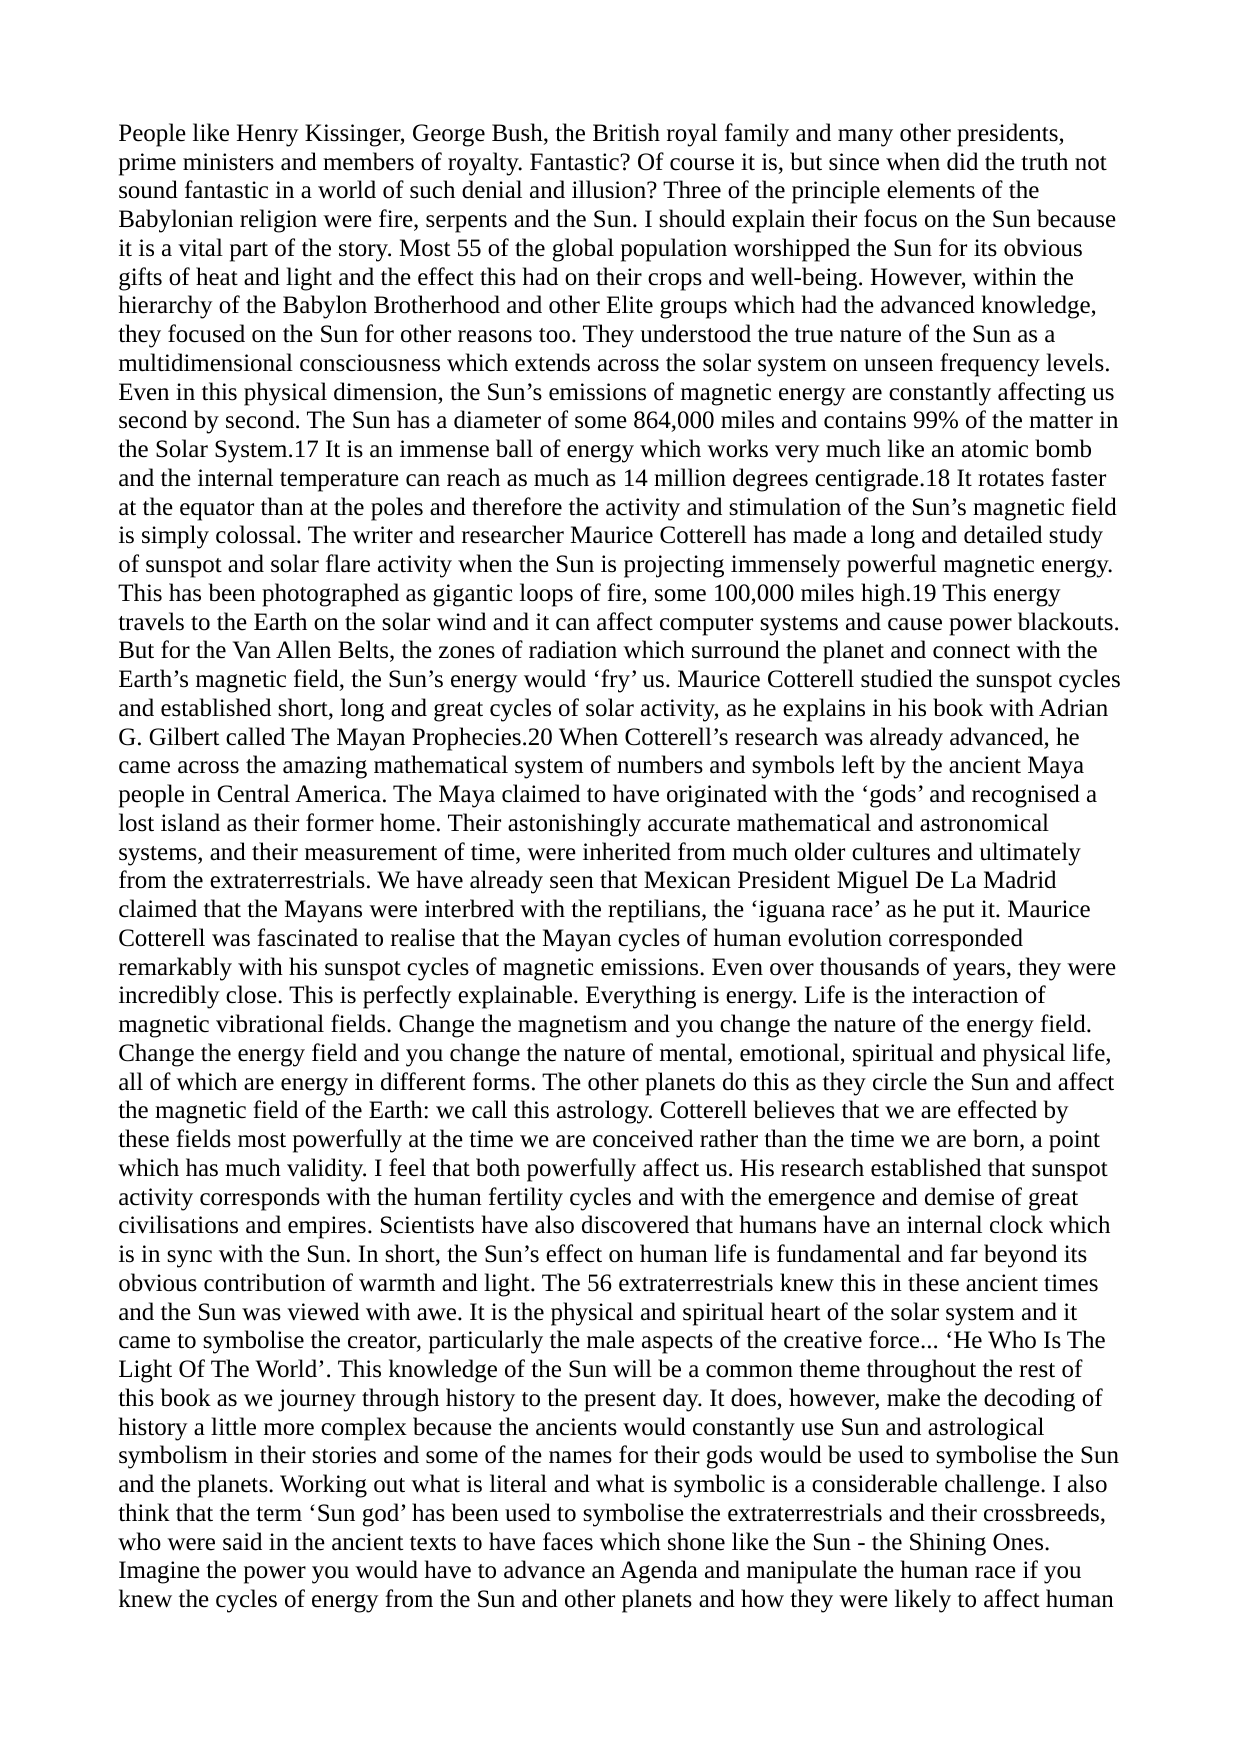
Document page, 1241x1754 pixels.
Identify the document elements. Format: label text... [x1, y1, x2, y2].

text People like Henry Kissinger, George Bush, the British royal family and many other presidents, prime ministers and members of royalty. Fantastic? Of course it is, but since when did the truth not sound fantastic in a world of such denial and illusion? Three of the principle elements of the Babylonian religion were fire, serpents and the Sun. I should explain their focus on the Sun because it is a vital part of the story. Most 55 of the global population worshipped the Sun for its obvious gifts of heat and light and the effect this had on their crops and well-being. However, within the hierarchy of the Babylon Brotherhood and other Elite groups which had the advanced knowledge, they focused on the Sun for other reasons too. They understood the true nature of the Sun as a multidimensional consciousness which extends across the solar system on unseen frequency levels. Even in this physical dimension, the Sun’s emissions of magnetic energy are constantly affecting us second by second. The Sun has a diameter of some 864,000 miles and contains 99% of the matter in the Solar System.17 It is an immense ball of energy which works very much like an atomic bomb and the internal temperature can reach as much as 14 million degrees centigrade.18 It rotates faster at the equator than at the poles and therefore the activity and stimulation of the Sun’s magnetic field is simply colossal. The writer and researcher Maurice Cotterell has made a long and detailed study of sunspot and solar flare activity when the Sun is projecting immensely powerful magnetic energy. This has been photographed as gigantic loops of fire, some 100,000 miles high.19 This energy travels to the Earth on the solar wind and it can affect computer systems and cause power blackouts. But for the Van Allen Belts, the zones of radiation which surround the planet and connect with the Earth’s magnetic field, the Sun’s energy would ‘fry’ us. Maurice Cotterell studied the sunspot cycles and established short, long and great cycles of solar activity, as he explains in his book with Adrian G. Gilbert called The Mayan Prophecies.20 When Cotterell’s research was already advanced, he came across the amazing mathematical system of numbers and symbols left by the ancient Maya people in Central America. The Maya claimed to have originated with the ‘gods’ and recognised a lost island as their former home. Their astonishingly accurate mathematical and astronomical systems, and their measurement of time, were inherited from much older cultures and ultimately from the extraterrestrials. We have already seen that Mexican President Miguel De La Madrid claimed that the Mayans were interbred with the reptilians, the ‘iguana race’ as he put it. Maurice Cotterell was fascinated to realise that the Mayan cycles of human evolution corresponded remarkably with his sunspot cycles of magnetic emissions. Even over thousands of years, they were incredibly close. This is perfectly explainable. Everything is energy. Life is the interaction of magnetic vibrational fields. Change the magnetism and you change the nature of the energy field. Change the energy field and you change the nature of mental, emotional, spiritual and physical life, all of which are energy in different forms. The other planets do this as they circle the Sun and affect the magnetic field of the Earth: we call this astrology. Cotterell believes that we are effected by these fields most powerfully at the time we are conceived rather than the time we are born, a point which has much validity. I feel that both powerfully affect us. His research established that sunspot activity corresponds with the human fertility cycles and with the emergence and demise of great civilisations and empires. Scientists have also discovered that humans have an internal clock which is in sync with the Sun. In short, the Sun’s effect on human life is fundamental and far beyond its obvious contribution of warmth and light. The 56 extraterrestrials knew this in these ancient times and the Sun was viewed with awe. It is the physical and spiritual heart of the solar system and it came to symbolise the creator, particularly the male aspects of the creative force... ‘He Who Is The Light Of The World’. This knowledge of the Sun will be a common theme throughout the rest of this book as we journey through history to the present day. It does, however, make the decoding of history a little more complex because the ancients would constantly use Sun and astrological symbolism in their stories and some of the names for their gods would be used to symbolise the Sun and the planets. Working out what is literal and what is symbolic is a considerable challenge. I also think that the term ‘Sun god’ has been used to symbolise the extraterrestrials and their crossbreeds, who were said in the ancient texts to have faces which shone like the Sun - the Shining Ones. Imagine the power you would have to advance an Agenda and manipulate the human race if you knew the cycles of energy from the Sun and other planets and how they were likely to affect human [118, 118, 1122, 1613]
